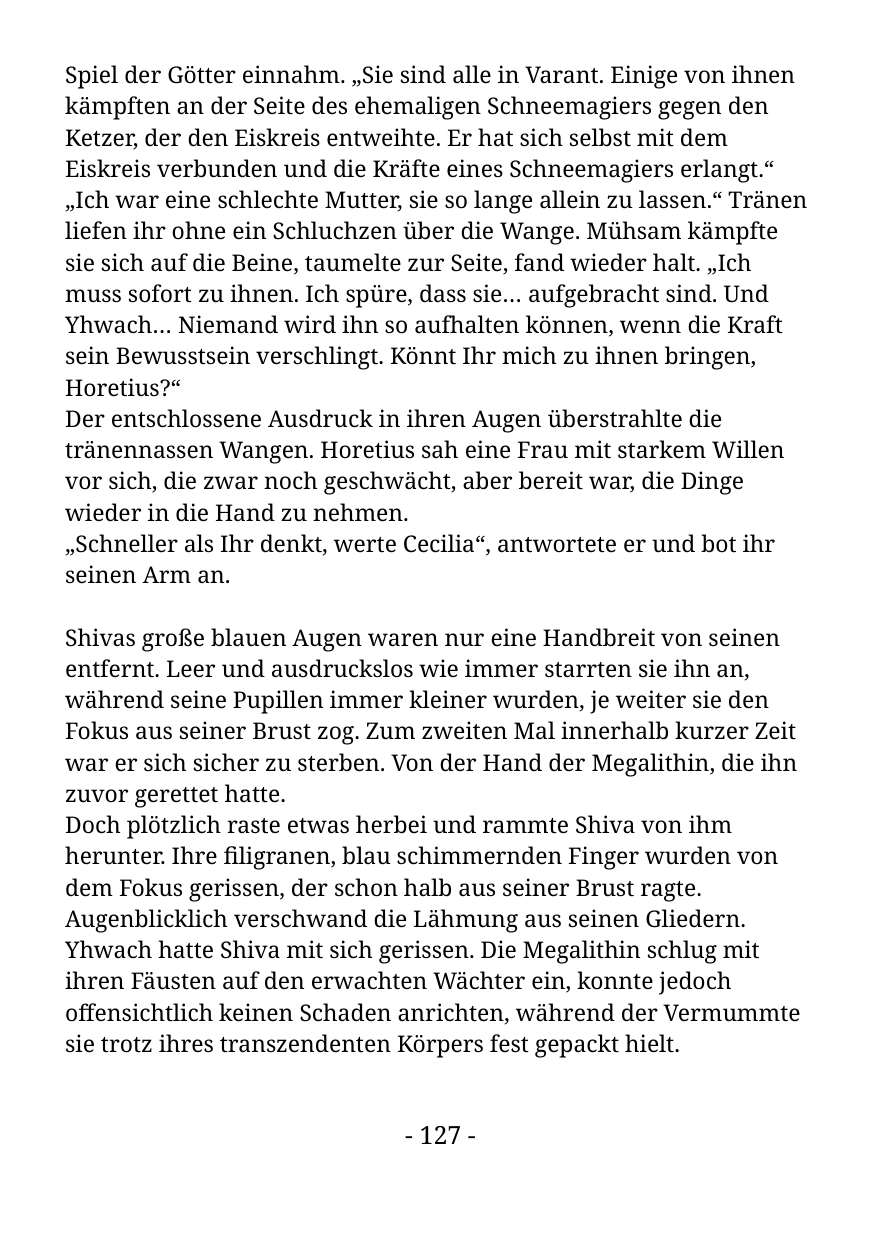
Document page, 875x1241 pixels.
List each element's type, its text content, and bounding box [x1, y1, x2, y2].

text Spiel der Götter einnahm. „Sie sind alle in Varant. Einige von ihnen kämpften an der Seite des ehemaligen Schneemagiers gegen den Ketzer, der den Eiskreis entweihte. Er hat sich selbst mit dem Eiskreis verbunden und die Kräfte eines Schneemagiers erlangt.“ „Ich war eine schlechte Mutter, sie so lange allein zu lassen.“ Tränen liefen ihr ohne ein Schluchzen über die Wange. Mühsam kämpfte sie sich auf die Beine, taumelte zur Seite, fand wieder halt. „Ich muss sofort zu ihnen. Ich spüre, dass sie… aufgebracht sind. Und Yhwach… Niemand wird ihn so aufhalten können, wenn die Kraft sein Bewusstsein verschlingt. Könnt Ihr mich zu ihnen bringen, Horetius?“ Der entschlossene Ausdruck in ihren Augen überstrahlte die tränennassen Wangen. Horetius sah eine Frau mit starkem Willen vor sich, die zwar noch geschwächt, aber bereit war, die Dinge wieder in die Hand zu nehmen. „Schneller als Ihr denkt, werte Cecilia“, antwortete er und bot ihr seinen Arm an. Shivas große blauen Augen waren nur eine Handbreit von seinen entfernt. Leer und ausdruckslos wie immer starrten sie ihn an, während seine Pupillen immer kleiner wurden, je weiter sie den Fokus aus seiner Brust zog. Zum zweiten Mal innerhalb kurzer Zeit war er sich sicher zu sterben. Von der Hand der Megalithin, die ihn zuvor gerettet hatte. Doch plötzlich raste etwas herbei und rammte Shiva von ihm herunter. Ihre filigranen, blau schimmernden Finger wurden von dem Fokus gerissen, der schon halb aus seiner Brust ragte. Augenblicklich verschwand die Lähmung aus seinen Gliedern. Yhwach hatte Shiva mit sich gerissen. Die Megalithin schlug mit ihren Fäusten auf den erwachten Wächter ein, konnte jedoch offensichtlich keinen Schaden anrichten, während der Vermummte sie trotz ihres transzendenten Körpers fest gepackt hielt. [65, 59, 809, 1059]
